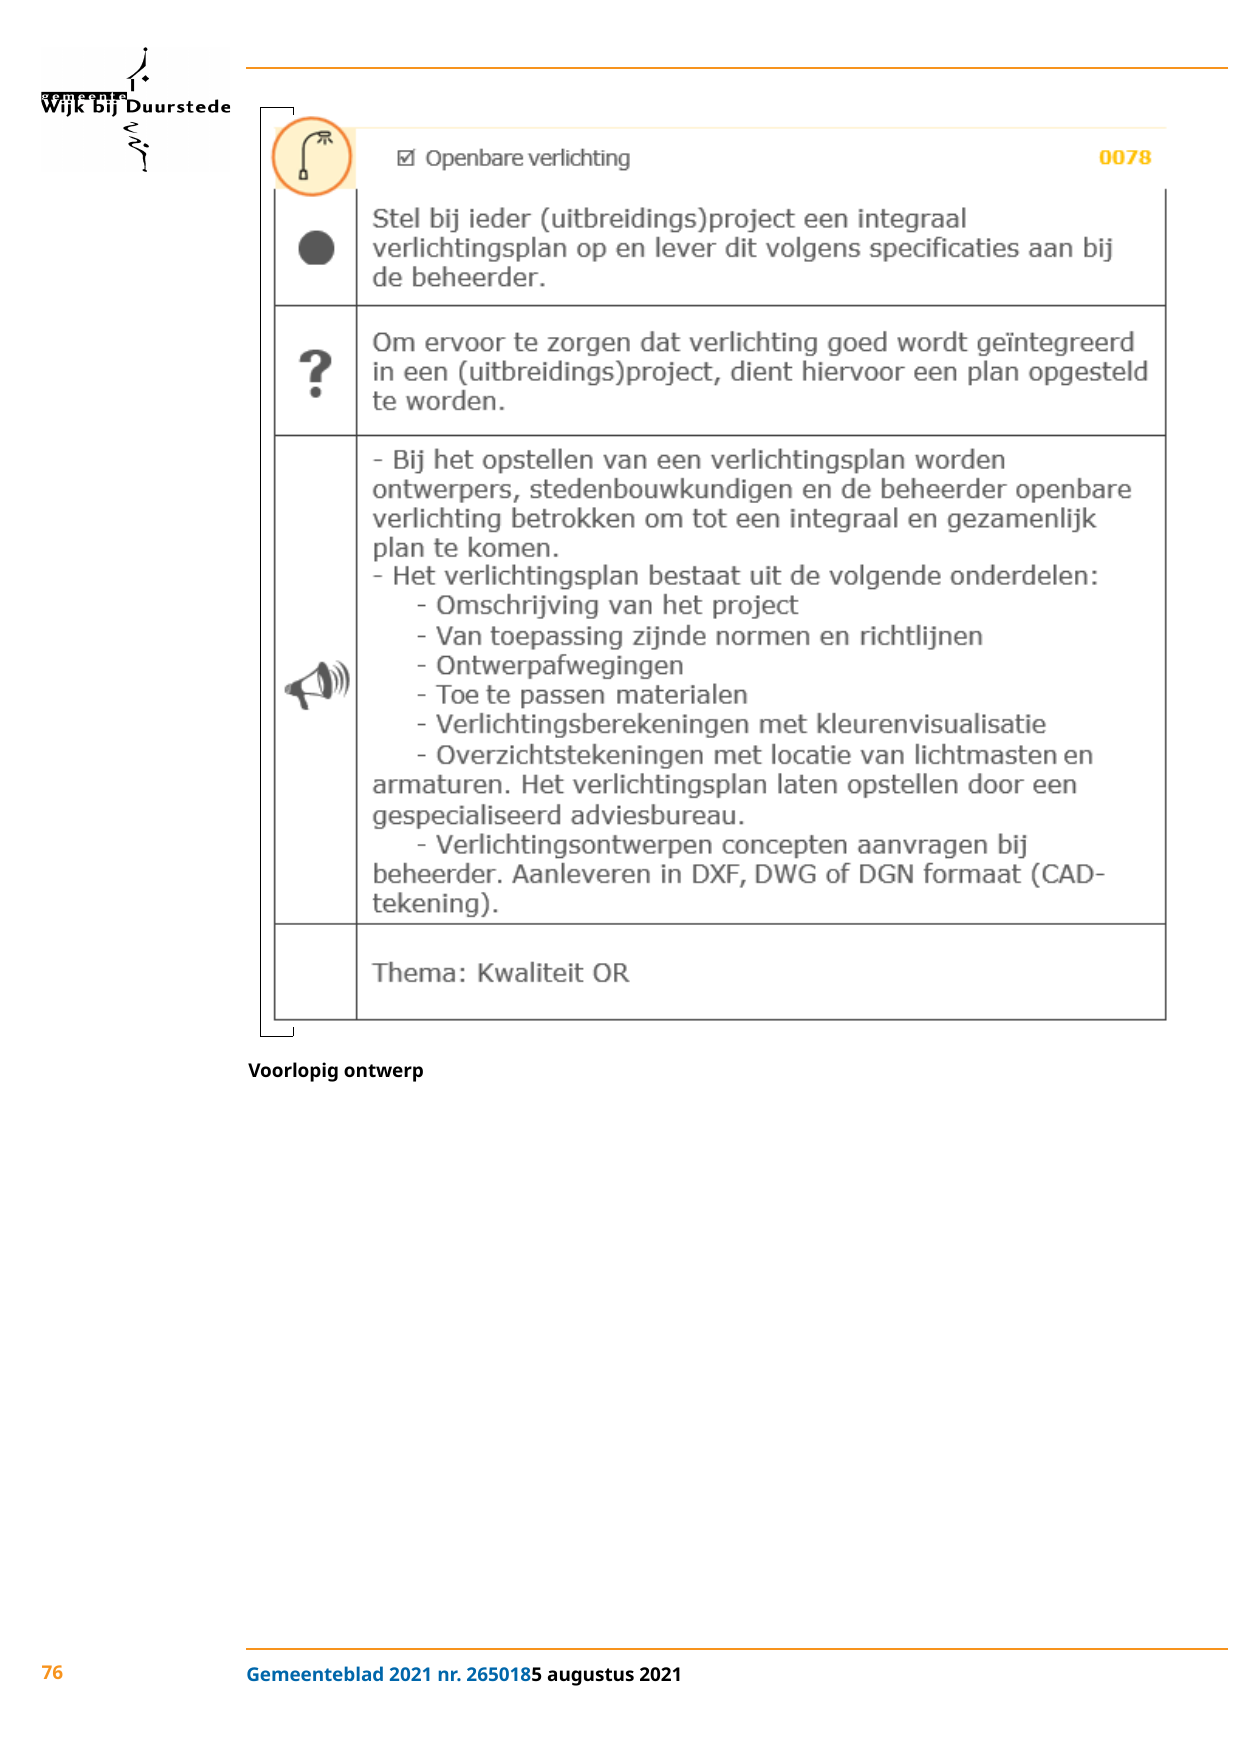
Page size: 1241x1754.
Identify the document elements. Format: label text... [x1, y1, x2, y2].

picture [268, 115, 1173, 1027]
picture [41, 47, 231, 172]
text Voorlopig ontwerp [248, 1057, 1152, 1083]
